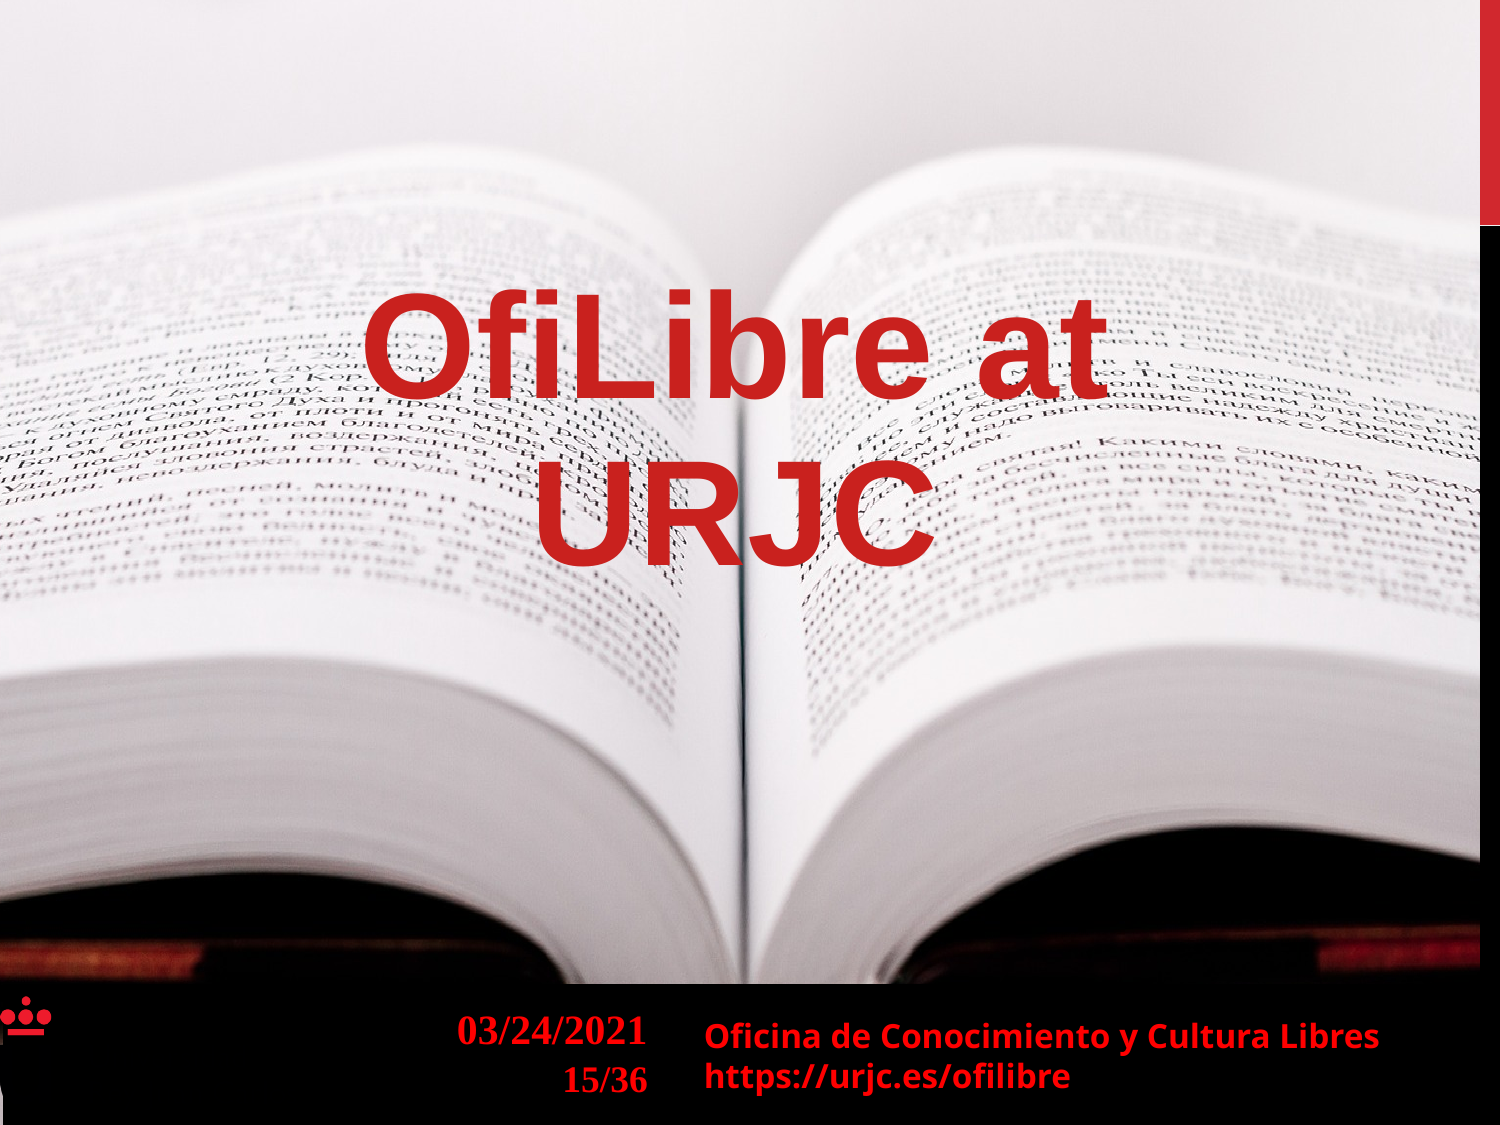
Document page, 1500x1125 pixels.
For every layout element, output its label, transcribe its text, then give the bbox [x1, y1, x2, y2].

text_box OfiLibre at URJC [120, 254, 1351, 605]
picture [0, 0, 1500, 1014]
title [75, 285, 1425, 661]
